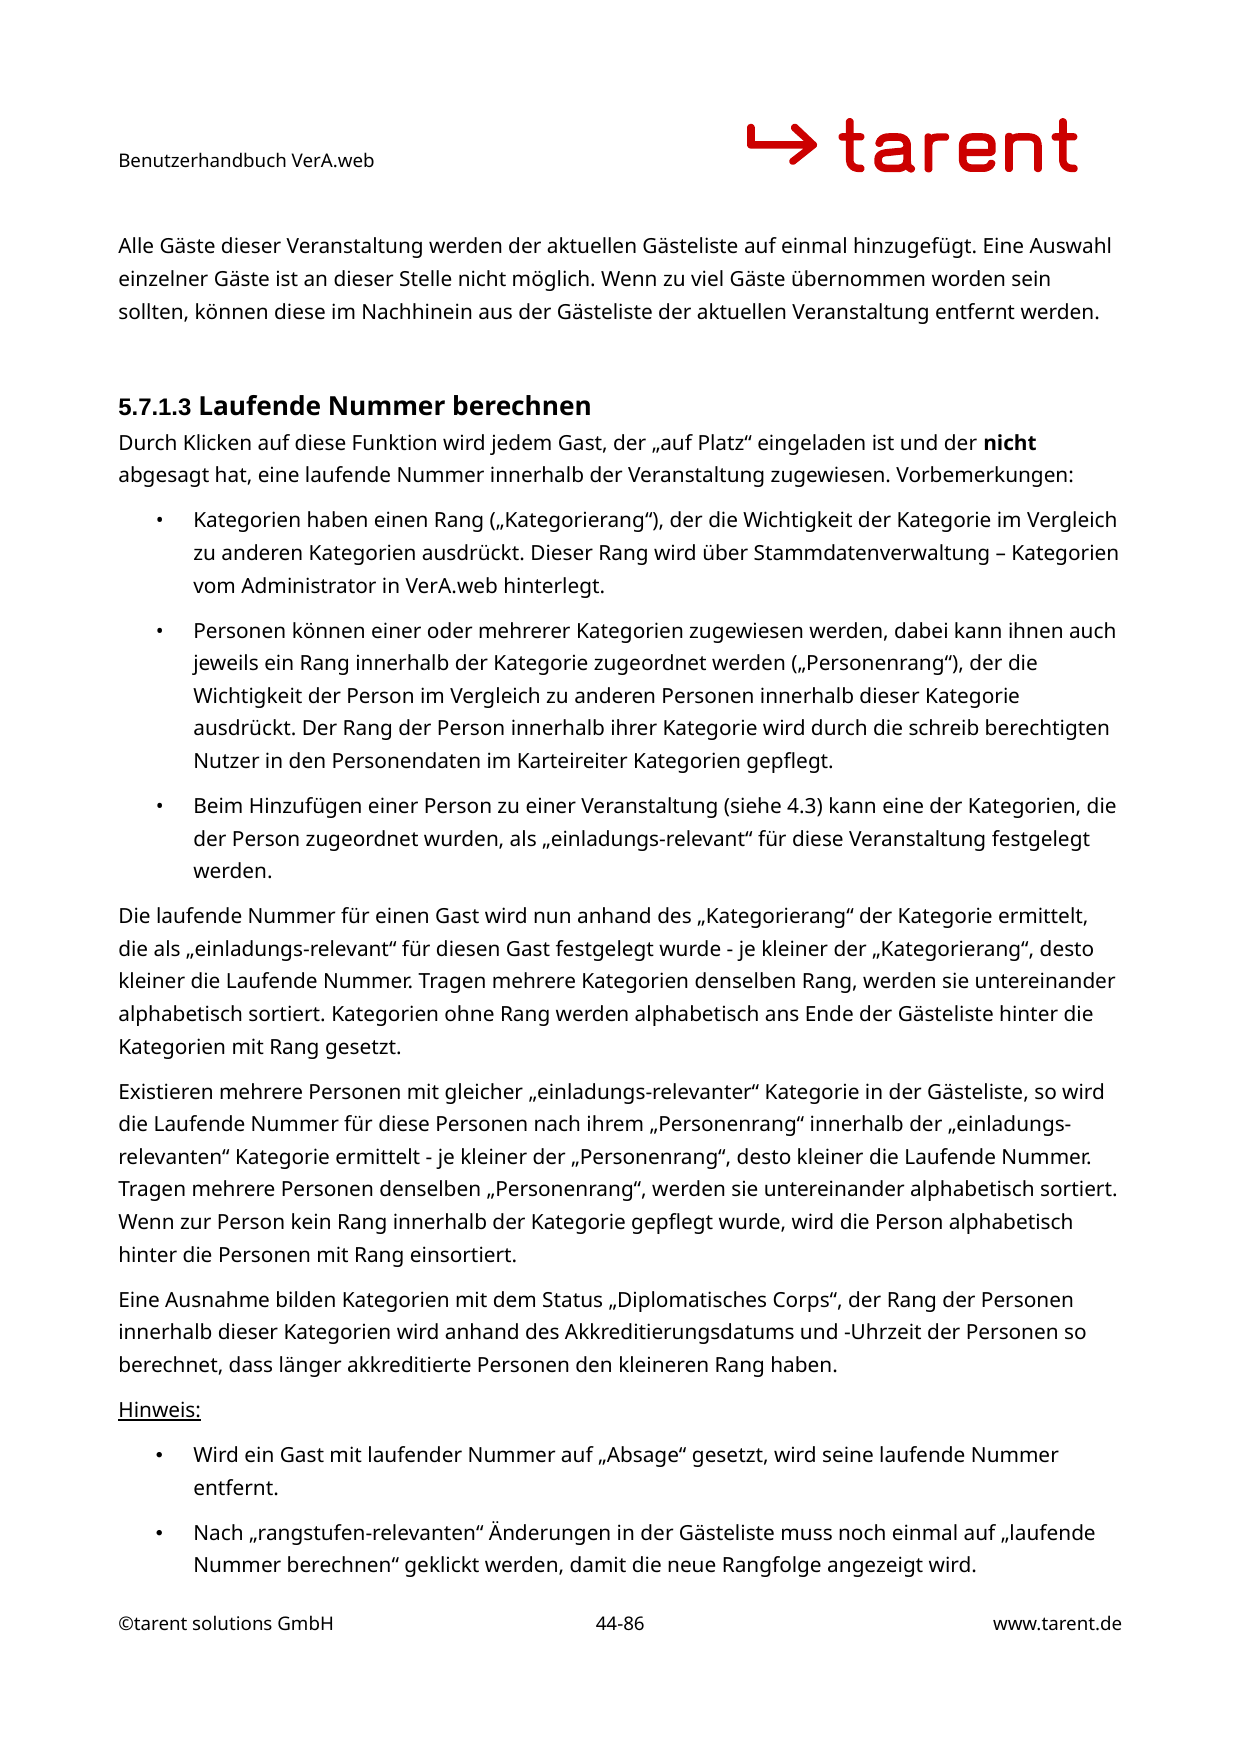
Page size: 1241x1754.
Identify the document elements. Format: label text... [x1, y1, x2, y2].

text Existieren mehrere Personen mit gleicher „einladungs-relevanter“ Kategorie in der Gästeliste, so wird die Laufende Nummer für diese Personen nach ihrem „Personenrang“ innerhalb der „einladungs-relevanten“ Kategorie ermittelt - je kleiner der „Personenrang“, desto kleiner die Laufende Nummer. Tragen mehrere Personen denselben „Personenrang“, werden sie untereinander alphabetisch sortiert. Wenn zur Person kein Rang innerhalb der Kategorie gepflegt wurde, wird die Person alphabetisch hinter die Personen mit Rang einsortiert. [118, 1077, 1122, 1268]
text Eine Ausnahme bilden Kategorien mit dem Status „Diplomatisches Corps“, der Rang der Personen innerhalb dieser Kategorien wird anhand des Akkreditierungsdatums und -Uhrzeit der Personen so berechnet, dass länger akkreditierte Personen den kleineren Rang haben. [118, 1285, 1122, 1378]
subtitle Laufende Nummer berechnen [118, 387, 1122, 423]
list Nach „rangstufen-relevanten“ Änderungen in der Gästeliste muss noch einmal auf „laufende Nummer berechnen“ geklickt werden, damit die neue Rangfolge angezeigt wird. [156, 1518, 1122, 1579]
list Kategorien haben einen Rang („Kategorierang“), der die Wichtigkeit der Kategorie im Vergleich zu anderen Kategorien ausdrückt. Dieser Rang wird über Stammdatenverwaltung – Kategorien vom Administrator in VerA.web hinterlegt. [156, 506, 1122, 599]
list Wird ein Gast mit laufender Nummer auf „Absage“ gesetzt, wird seine laufende Nummer entfernt. [156, 1440, 1122, 1501]
text Die laufende Nummer für einen Gast wird nun anhand des „Kategorierang“ der Kategorie ermittelt, die als „einladungs-relevant“ für diesen Gast festgelegt wurde - je kleiner der „Kategorierang“, desto kleiner die Laufende Nummer. Tragen mehrere Kategorien denselben Rang, werden sie untereinander alphabetisch sortiert. Kategorien ohne Rang werden alphabetisch ans Ende der Gästeliste hinter die Kategorien mit Rang gesetzt. [118, 901, 1122, 1060]
list Personen können einer oder mehrerer Kategorien zugewiesen werden, dabei kann ihnen auch jeweils ein Rang innerhalb der Kategorie zugeordnet werden („Personenrang“), der die Wichtigkeit der Person im Vergleich zu anderen Personen innerhalb dieser Kategorie ausdrückt. Der Rang der Person innerhalb ihrer Kategorie wird durch die schreib berechtigten Nutzer in den Personendaten im Karteireiter Kategorien gepflegt. [156, 616, 1122, 774]
list Beim Hinzufügen einer Person zu einer Veranstaltung (siehe 4.3) kann eine der Kategorien, die der Person zugeordnet wurden, als „einladungs-relevant“ für diese Veranstaltung festgelegt werden. [156, 791, 1122, 885]
text Durch Klicken auf diese Funktion wird jedem Gast, der „auf Platz“ eingeladen ist und der nicht abgesagt hat, eine laufende Nummer innerhalb der Veranstaltung zugewiesen. Vorbemerkungen: [118, 428, 1122, 489]
text Alle Gäste dieser Veranstaltung werden der aktuellen Gästeliste auf einmal hinzugefügt. Eine Auswahl einzelner Gäste ist an dieser Stelle nicht möglich. Wenn zu viel Gäste übernommen worden sein sollten, können diese im Nachhinein aus der Gästeliste der aktuellen Veranstaltung entfernt werden. [118, 232, 1122, 325]
text Hinweis: [118, 1395, 1122, 1423]
